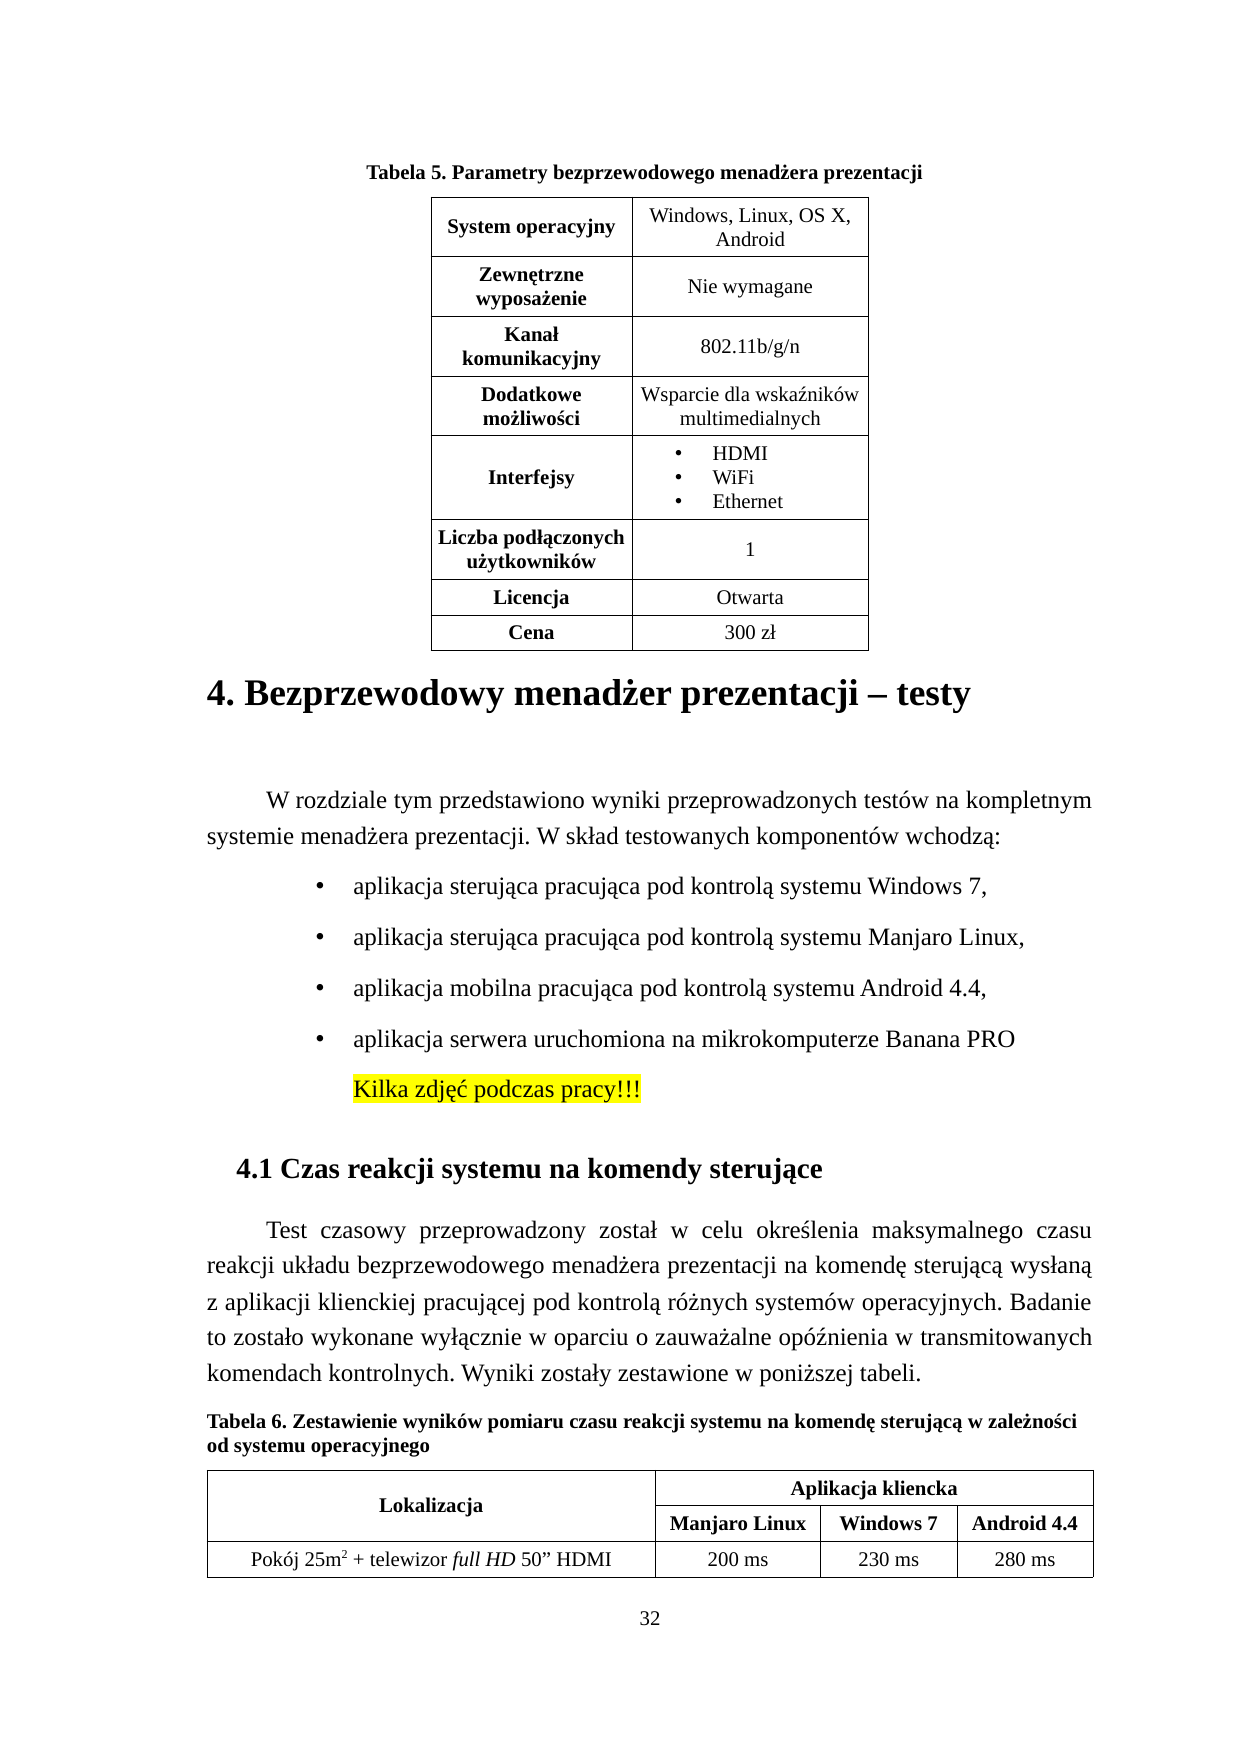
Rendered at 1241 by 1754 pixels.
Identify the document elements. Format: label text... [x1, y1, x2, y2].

table_cell 300 zł [633, 616, 868, 650]
table_cell Wsparcie dla wskaźników multimedialnych [633, 377, 868, 435]
list Kilka zdjęć podczas pracy!!! [316, 1074, 1093, 1103]
table_cell Android 4.4 [958, 1506, 1093, 1541]
list aplikacja mobilna pracująca pod kontrolą systemu Android 4.4, [316, 973, 1093, 1002]
table_header Aplikacja kliencka [656, 1471, 1093, 1505]
table_cell Pokój 25m2 + telewizor full HD 50” HDMI [208, 1542, 655, 1577]
table_header Windows, Linux, OS X, Android [633, 198, 868, 256]
table_cell Kanał komunikacyjny [432, 317, 632, 376]
table_cell 802.11b/g/n [633, 317, 868, 376]
table_cell 200 ms [656, 1542, 820, 1577]
text Tabela 6. Zestawienie wyników pomiaru czasu reakcji systemu na komendę sterującą w zależności od systemu operacyjnego [207, 1409, 1093, 1457]
text Tabela 5. Parametry bezprzewodowego menadżera prezentacji [366, 160, 1093, 184]
table_cell Interfejsy [432, 436, 632, 519]
table_cell Liczba podłączonych użytkowników [432, 520, 632, 579]
table_cell Dodatkowe możliwości [432, 377, 632, 435]
list aplikacja sterująca pracująca pod kontrolą systemu Manjaro Linux, [316, 922, 1093, 951]
table_cell 280 ms [958, 1542, 1093, 1577]
table_cell Nie wymagane [633, 257, 868, 316]
table_cell Zewnętrzne wyposażenie [432, 257, 632, 316]
table_header Lokalizacja [208, 1471, 655, 1541]
table_cell Otwarta [633, 580, 868, 614]
subtitle 4.1 Czas reakcji systemu na komendy sterujące [207, 1152, 1093, 1185]
table_cell Licencja [432, 580, 632, 614]
table_cell HDMI WiFi Ethernet [633, 436, 868, 519]
list aplikacja serwera uruchomiona na mikrokomputerze Banana PRO [316, 1024, 1093, 1052]
text Test czasowy przeprowadzony został w celu określenia maksymalnego czasu reakcji układu bezprzewodowego menadżera prezentacji na komendę sterującą wysłaną z aplikacji klienckiej pracującej pod kontrolą różnych systemów operacyjnych. Badanie to zostało wykonane wyłącznie w oparciu o zauważalne opóźnienia w transmitowanych komendach kontrolnych. Wyniki zostały zestawione w poniższej tabeli. [207, 1215, 1093, 1387]
table_cell 1 [633, 520, 868, 579]
text W rozdziale tym przedstawiono wyniki przeprowadzonych testów na kompletnym systemie menadżera prezentacji. W skład testowanych komponentów wchodzą: [207, 785, 1093, 849]
list aplikacja sterująca pracująca pod kontrolą systemu Windows 7, [316, 871, 1093, 900]
table_cell 230 ms [821, 1542, 957, 1577]
table_cell Windows 7 [821, 1506, 957, 1541]
table_cell Cena [432, 616, 632, 650]
table_cell Manjaro Linux [656, 1506, 820, 1541]
subtitle 4. Bezprzewodowy menadżer prezentacji – testy [207, 671, 1093, 714]
table_header System operacyjny [432, 198, 632, 256]
